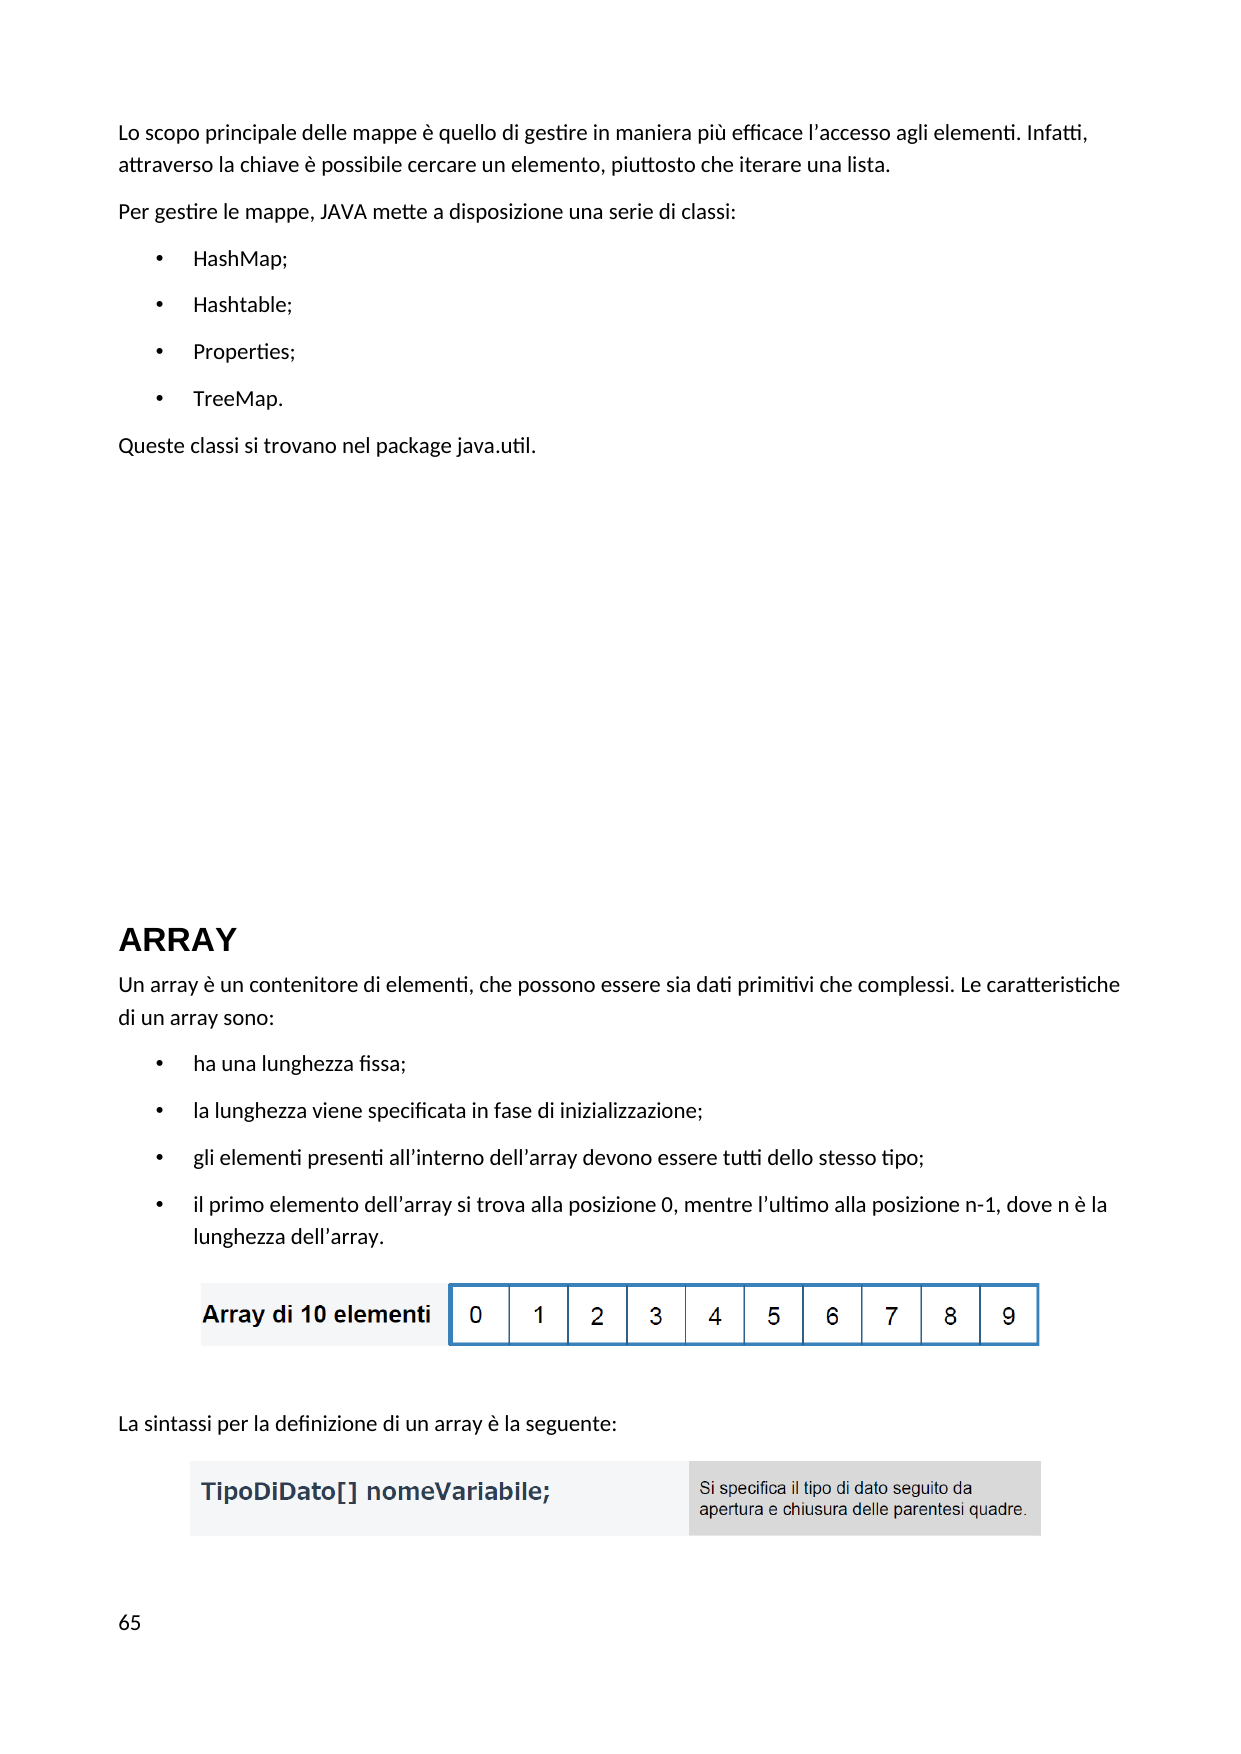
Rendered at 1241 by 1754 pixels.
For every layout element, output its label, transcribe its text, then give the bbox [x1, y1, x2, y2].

list Hashtable; [156, 291, 1122, 319]
picture [190, 1461, 1041, 1536]
picture [200, 1283, 1040, 1346]
subtitle ARRAY [118, 919, 1122, 958]
list la lunghezza viene specificata in fase di inizializzazione; [156, 1096, 1122, 1124]
list Properties; [156, 337, 1122, 365]
list il primo elemento dell’array si trova alla posizione 0, mentre l’ultimo alla posizione n-1, dove n è la lunghezza dell’array. [156, 1190, 1122, 1250]
text Lo scopo principale delle mappe è quello di gestire in maniera più efficace l’accesso agli elementi. Infatti, attraverso la chiave è possibile cercare un elemento, piuttosto che iterare una lista. [118, 118, 1122, 178]
list gli elementi presenti all’interno dell’array devono essere tutti dello stesso tipo; [156, 1143, 1122, 1171]
list ha una lunghezza fissa; [156, 1049, 1122, 1078]
list HashMap; [156, 244, 1122, 272]
text Per gestire le mappe, JAVA mette a disposizione una serie di classi: [118, 197, 1122, 225]
text Un array è un contenitore di elementi, che possono essere sia dati primitivi che complessi. Le caratteristiche di un array sono: [118, 971, 1122, 1031]
text La sintassi per la definizione di un array è la seguente: [118, 1409, 1122, 1437]
text Queste classi si trovano nel package java.util. [118, 431, 1122, 459]
list TreeMap. [156, 384, 1122, 412]
